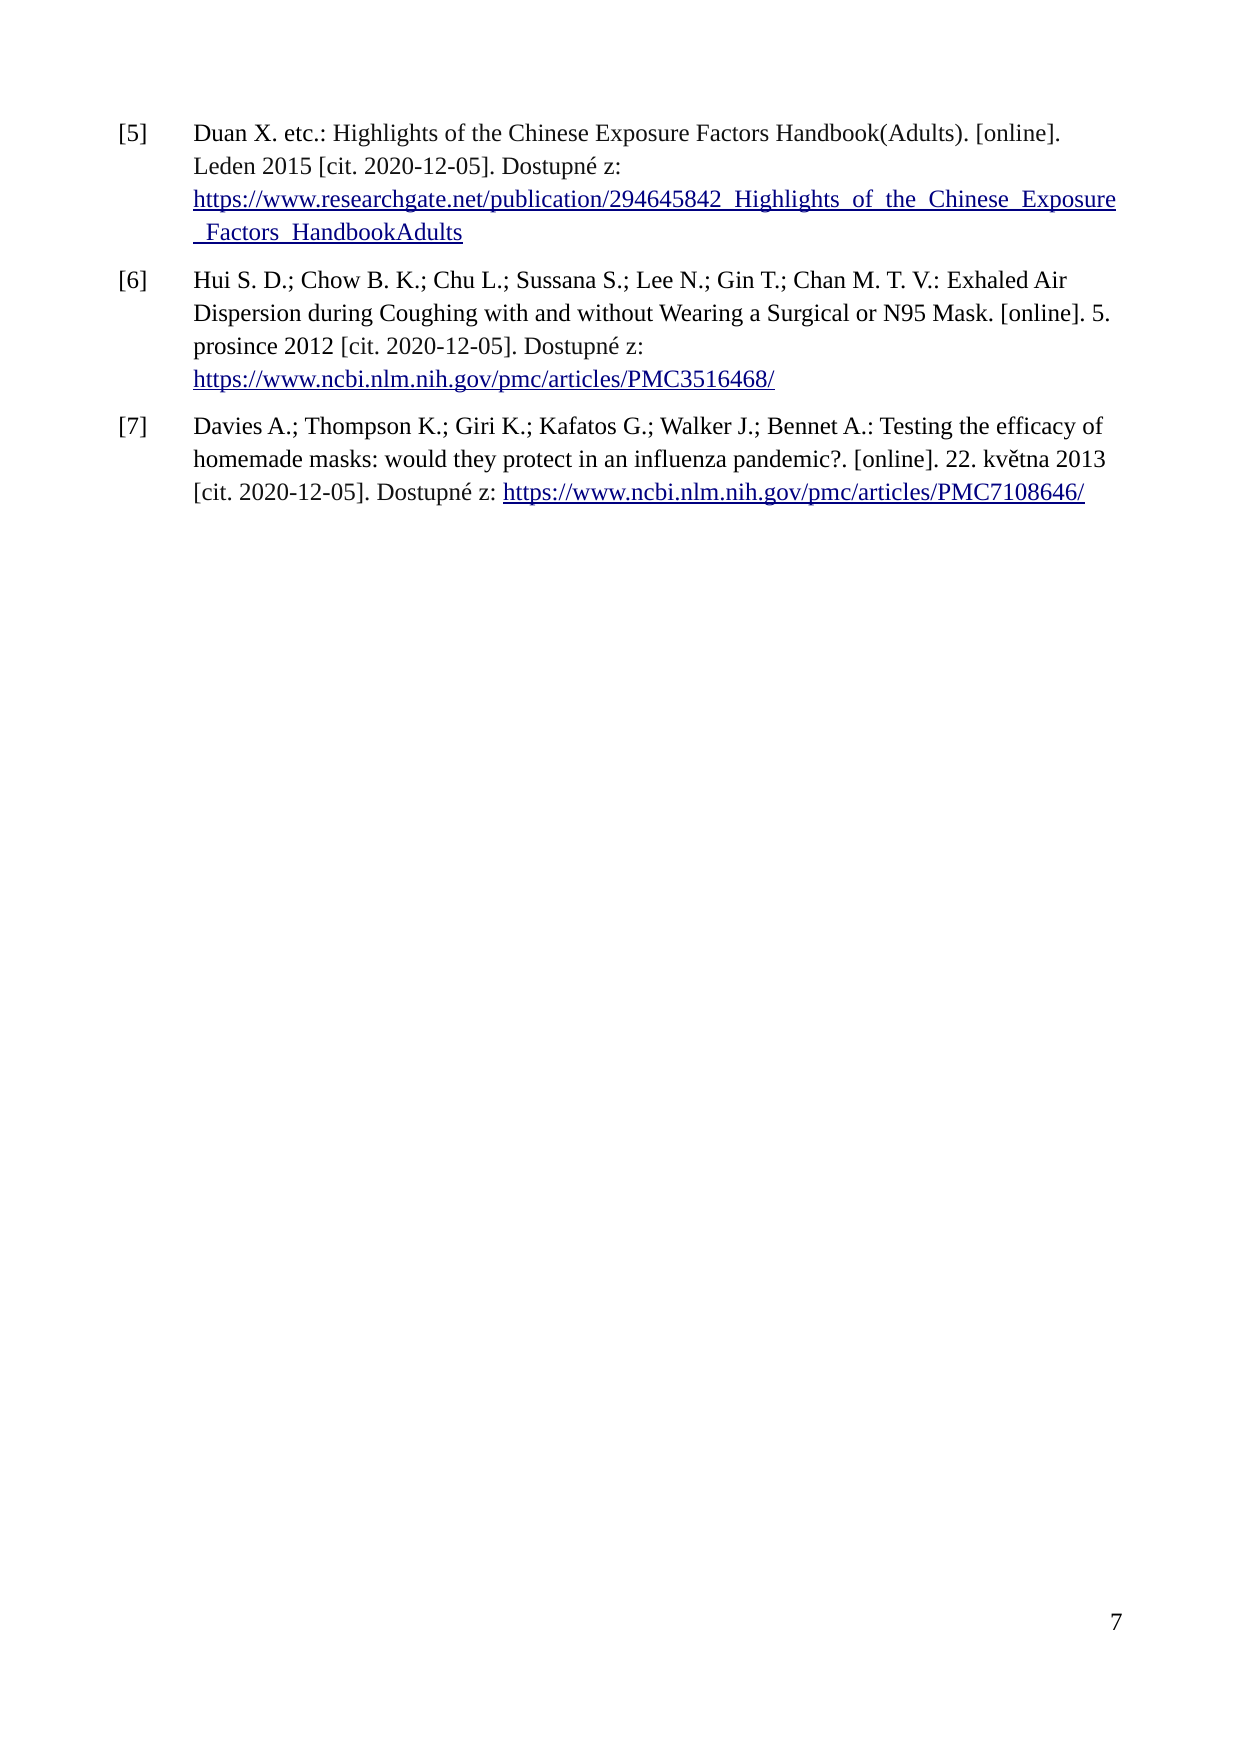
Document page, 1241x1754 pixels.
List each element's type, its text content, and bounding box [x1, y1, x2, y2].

list Davies A.; Thompson K.; Giri K.; Kafatos G.; Walker J.; Bennet A.: Testing the efficacy of homemade masks: would they protect in an influenza pandemic?. [online]. 22. května 2013 [cit. 2020-12-05]. Dostupné z: https://www.ncbi.nlm.nih.gov/pmc/articles/PMC7108646/ [118, 411, 1122, 506]
list Hui S. D.; Chow B. K.; Chu L.; Sussana S.; Lee N.; Gin T.; Chan M. T. V.: Exhaled Air Dispersion during Coughing with and without Wearing a Surgical or N95 Mask. [online]. 5. prosince 2012 [cit. 2020-12-05]. Dostupné z: https://www.ncbi.nlm.nih.gov/pmc/articles/PMC3516468/ [118, 265, 1122, 393]
list Duan X. etc.: Highlights of the Chinese Exposure Factors Handbook(Adults). [online]. Leden 2015 [cit. 2020-12-05]. Dostupné z: https://www.researchgate.net/publication/294645842_Highlights_of_the_Chinese_Exposure_Factors_HandbookAdults [118, 118, 1122, 246]
